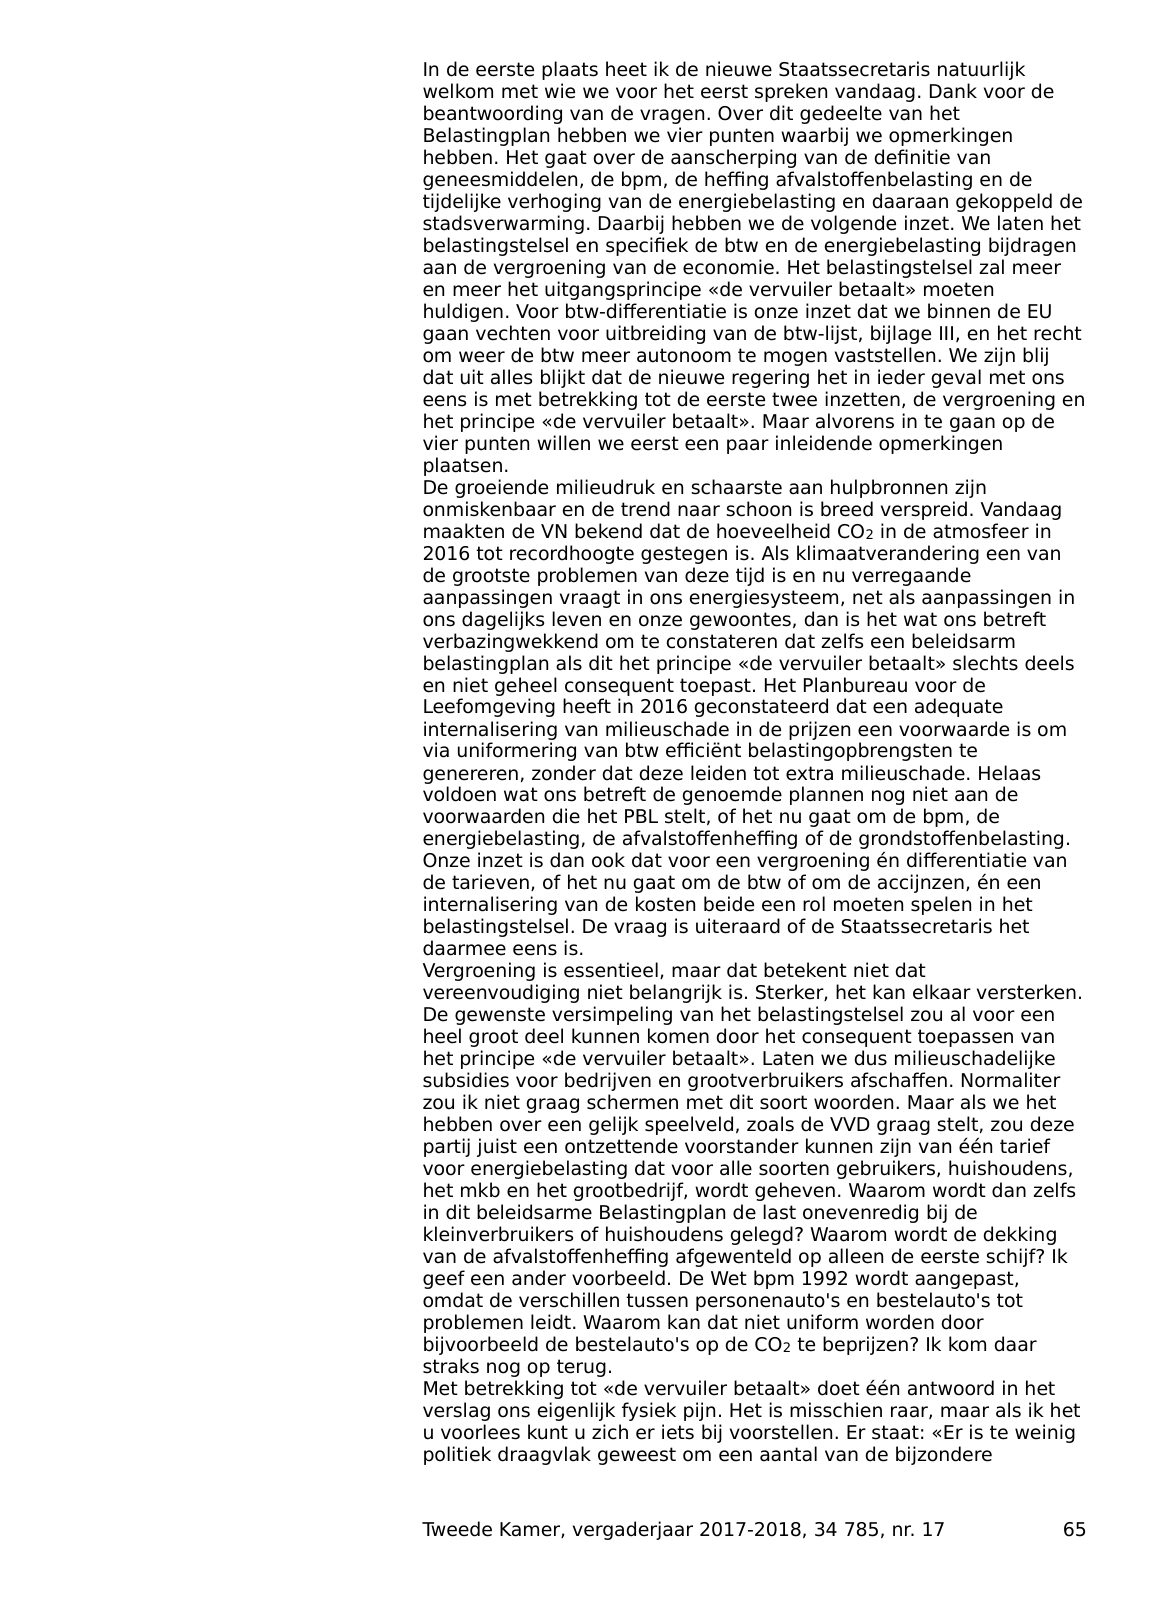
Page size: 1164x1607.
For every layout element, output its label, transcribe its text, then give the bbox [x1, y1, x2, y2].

text In de eerste plaats heet ik de nieuwe Staatssecretaris natuurlijk welkom met wie we voor het eerst spreken vandaag. Dank voor de beantwoording van de vragen. Over dit gedeelte van het Belastingplan hebben we vier punten waarbij we opmerkingen hebben. Het gaat over de aanscherping van de definitie van geneesmiddelen, de bpm, de heffing afvalstoffenbelasting en de tijdelijke verhoging van de energiebelasting en daaraan gekoppeld de stadsverwarming. Daarbij hebben we de volgende inzet. We laten het belastingstelsel en specifiek de btw en de energiebelasting bijdragen aan de vergroening van de economie. Het belastingstelsel zal meer en meer het uitgangsprincipe «de vervuiler betaalt» moeten huldigen. Voor btw-differentiatie is onze inzet dat we binnen de EU gaan vechten voor uitbreiding van de btw-lijst, bijlage III, en het recht om weer de btw meer autonoom te mogen vaststellen. We zijn blij dat uit alles blijkt dat de nieuwe regering het in ieder geval met ons eens is met betrekking tot de eerste twee inzetten, de vergroening en het principe «de vervuiler betaalt». Maar alvorens in te gaan op de vier punten willen we eerst een paar inleidende opmerkingen plaatsen. [422, 59, 1087, 477]
text Met betrekking tot «de vervuiler betaalt» doet één antwoord in het verslag ons eigenlijk fysiek pijn. Het is misschien raar, maar als ik het u voorlees kunt u zich er iets bij voorstellen. Er staat: «Er is te weinig politiek draagvlak geweest om een aantal van de bijzondere [422, 1378, 1087, 1466]
text Vergroening is essentieel, maar dat betekent niet dat vereenvoudiging niet belangrijk is. Sterker, het kan elkaar versterken. De gewenste versimpeling van het belastingstelsel zou al voor een heel groot deel kunnen komen door het consequent toepassen van het principe «de vervuiler betaalt». Laten we dus milieuschadelijke subsidies voor bedrijven en grootverbruikers afschaffen. Normaliter zou ik niet graag schermen met dit soort woorden. Maar als we het hebben over een gelijk speelveld, zoals de VVD graag stelt, zou deze partij juist een ontzettende voorstander kunnen zijn van één tarief voor energiebelasting dat voor alle soorten gebruikers, huishoudens, het mkb en het grootbedrijf, wordt geheven. Waarom wordt dan zelfs in dit beleidsarme Belastingplan de last onevenredig bij de kleinverbruikers of huishoudens gelegd? Waarom wordt de dekking van de afvalstoffenheffing afgewenteld op alleen de eerste schijf? Ik geef een ander voorbeeld. De Wet bpm 1992 wordt aangepast, omdat de verschillen tussen personenauto's en bestelauto's tot problemen leidt. Waarom kan dat niet uniform worden door bijvoorbeeld de bestelauto's op de CO2 te beprijzen? Ik kom daar straks nog op terug. [422, 960, 1087, 1378]
text De groeiende milieudruk en schaarste aan hulpbronnen zijn onmiskenbaar en de trend naar schoon is breed verspreid. Vandaag maakten de VN bekend dat de hoeveelheid CO2 in de atmosfeer in 2016 tot recordhoogte gestegen is. Als klimaatverandering een van de grootste problemen van deze tijd is en nu verregaande aanpassingen vraagt in ons energiesysteem, net als aanpassingen in ons dagelijks leven en onze gewoontes, dan is het wat ons betreft verbazingwekkend om te constateren dat zelfs een beleidsarm belastingplan als dit het principe «de vervuiler betaalt» slechts deels en niet geheel consequent toepast. Het Planbureau voor de Leefomgeving heeft in 2016 geconstateerd dat een adequate internalisering van milieuschade in de prijzen een voorwaarde is om via uniformering van btw efficiënt belastingopbrengsten te genereren, zonder dat deze leiden tot extra milieuschade. Helaas voldoen wat ons betreft de genoemde plannen nog niet aan de voorwaarden die het PBL stelt, of het nu gaat om de bpm, de energiebelasting, de afvalstoffenheffing of de grondstoffenbelasting. Onze inzet is dan ook dat voor een vergroening én differentiatie van de tarieven, of het nu gaat om de btw of om de accijnzen, én een internalisering van de kosten beide een rol moeten spelen in het belastingstelsel. De vraag is uiteraard of de Staatssecretaris het daarmee eens is. [422, 477, 1087, 960]
